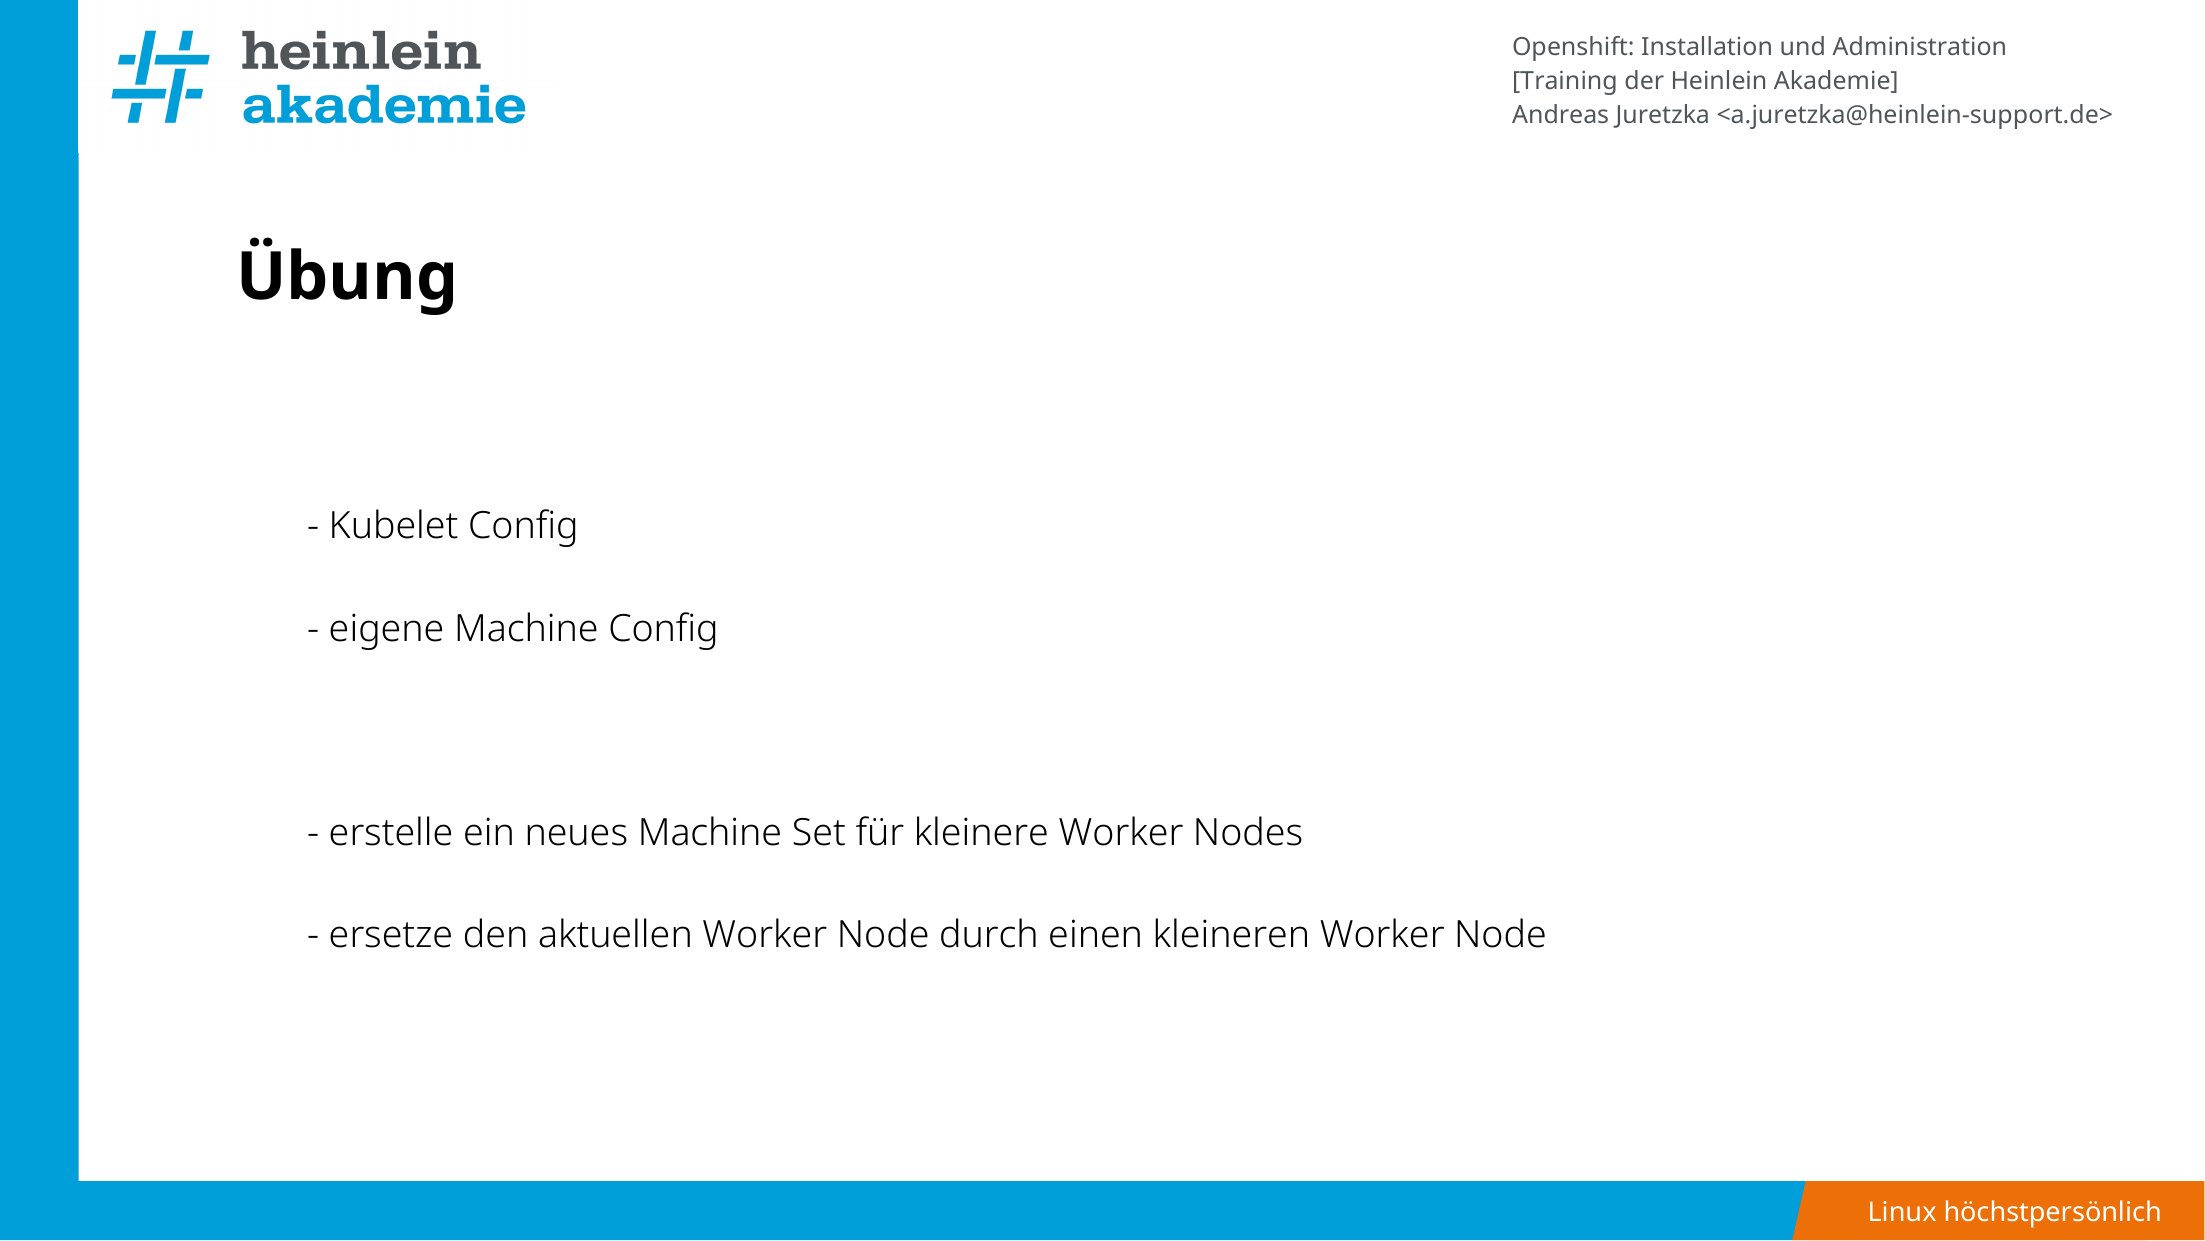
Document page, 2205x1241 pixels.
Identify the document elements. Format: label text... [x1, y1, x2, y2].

list - Kubelet Config - eigene Machine Config - erstelle ein neues Machine Set für kleinere Worker Nodes - ersetze den aktuellen Worker Node durch einen kleineren Worker Node [236, 346, 2038, 1161]
title Übung [236, 182, 1979, 319]
picture [79, 0, 558, 153]
